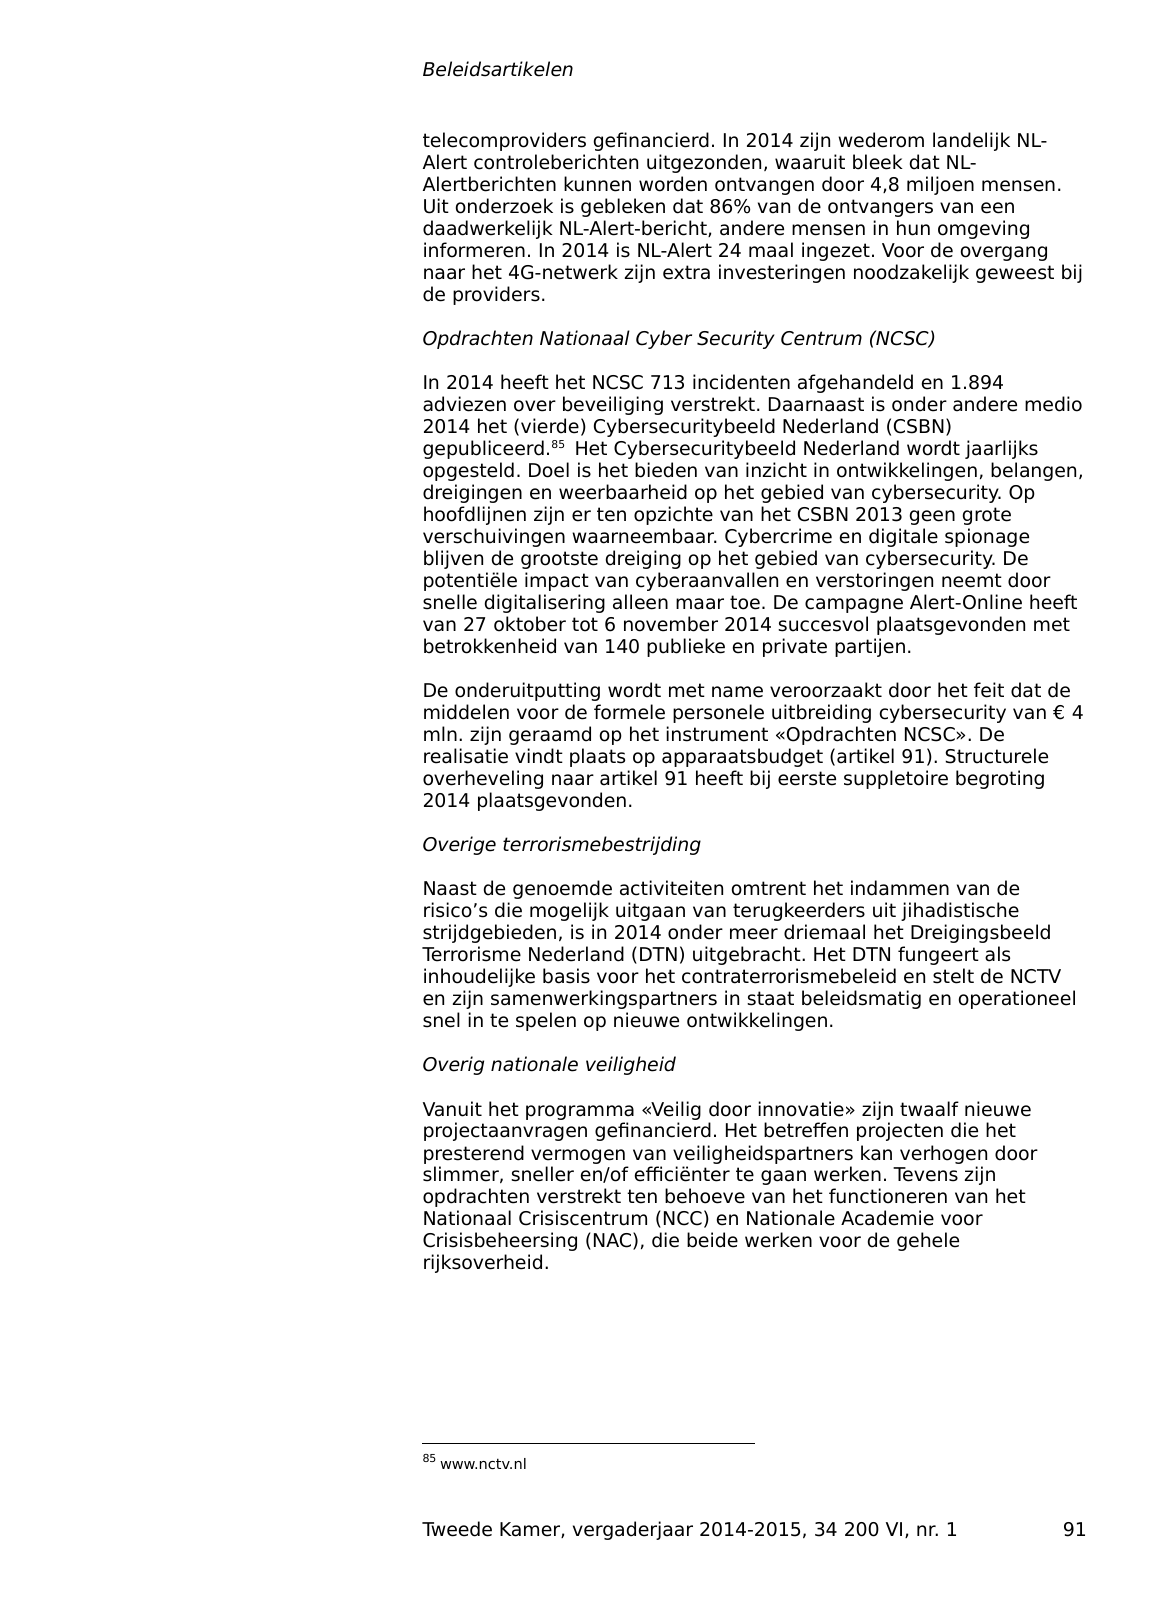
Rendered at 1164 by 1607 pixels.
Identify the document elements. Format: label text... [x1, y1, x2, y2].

text In 2014 heeft het NCSC 713 incidenten afgehandeld en 1.894 adviezen over beveiliging verstrekt. Daarnaast is onder andere medio 2014 het (vierde) Cybersecuritybeeld Nederland (CSBN) gepubliceerd. Het Cybersecuritybeeld Nederland wordt jaarlijks opgesteld. Doel is het bieden van inzicht in ontwikkelingen, belangen, dreigingen en weerbaarheid op het gebied van cybersecurity. Op hoofdlijnen zijn er ten opzichte van het CSBN 2013 geen grote verschuivingen waarneembaar. Cybercrime en digitale spionage blijven de grootste dreiging op het gebied van cybersecurity. De potentiële impact van cyberaanvallen en verstoringen neemt door snelle digitalisering alleen maar toe. De campagne Alert-Online heeft van 27 oktober tot 6 november 2014 succesvol plaatsgevonden met betrokkenheid van 140 publieke en private partijen. [422, 372, 1087, 658]
subtitle Overige terrorismebestrijding [422, 834, 1087, 856]
text De onderuitputting wordt met name veroorzaakt door het feit dat de middelen voor de formele personele uitbreiding cybersecurity van € 4 mln. zijn geraamd op het instrument «Opdrachten NCSC». De realisatie vindt plaats op apparaatsbudget (artikel 91). Structurele overheveling naar artikel 91 heeft bij eerste suppletoire begroting 2014 plaatsgevonden. [422, 680, 1087, 812]
text www.nctv.nl [422, 1452, 1087, 1474]
text telecomproviders gefinancierd. In 2014 zijn wederom landelijk NL-Alert controleberichten uitgezonden, waaruit bleek dat NL-Alertberichten kunnen worden ontvangen door 4,8 miljoen mensen. Uit onderzoek is gebleken dat 86% van de ontvangers van een daadwerkelijk NL-Alert-bericht, andere mensen in hun omgeving informeren. In 2014 is NL-Alert 24 maal ingezet. Voor de overgang naar het 4G-netwerk zijn extra investeringen noodzakelijk geweest bij de providers. [422, 130, 1087, 306]
subtitle Overig nationale veiligheid [422, 1054, 1087, 1076]
text Vanuit het programma «Veilig door innovatie» zijn twaalf nieuwe projectaanvragen gefinancierd. Het betreffen projecten die het presterend vermogen van veiligheidspartners kan verhogen door slimmer, sneller en/of efficiënter te gaan werken. Tevens zijn opdrachten verstrekt ten behoeve van het functioneren van het Nationaal Crisiscentrum (NCC) en Nationale Academie voor Crisisbeheersing (NAC), die beide werken voor de gehele rijksoverheid. [422, 1098, 1087, 1274]
subtitle Opdrachten Nationaal Cyber Security Centrum (NCSC) [422, 328, 1087, 350]
text Naast de genoemde activiteiten omtrent het indammen van de risico’s die mogelijk uitgaan van terugkeerders uit jihadistische strijdgebieden, is in 2014 onder meer driemaal het Dreigingsbeeld Terrorisme Nederland (DTN) uitgebracht. Het DTN fungeert als inhoudelijke basis voor het contraterrorismebeleid en stelt de NCTV en zijn samenwerkingspartners in staat beleidsmatig en operationeel snel in te spelen op nieuwe ontwikkelingen. [422, 878, 1087, 1032]
